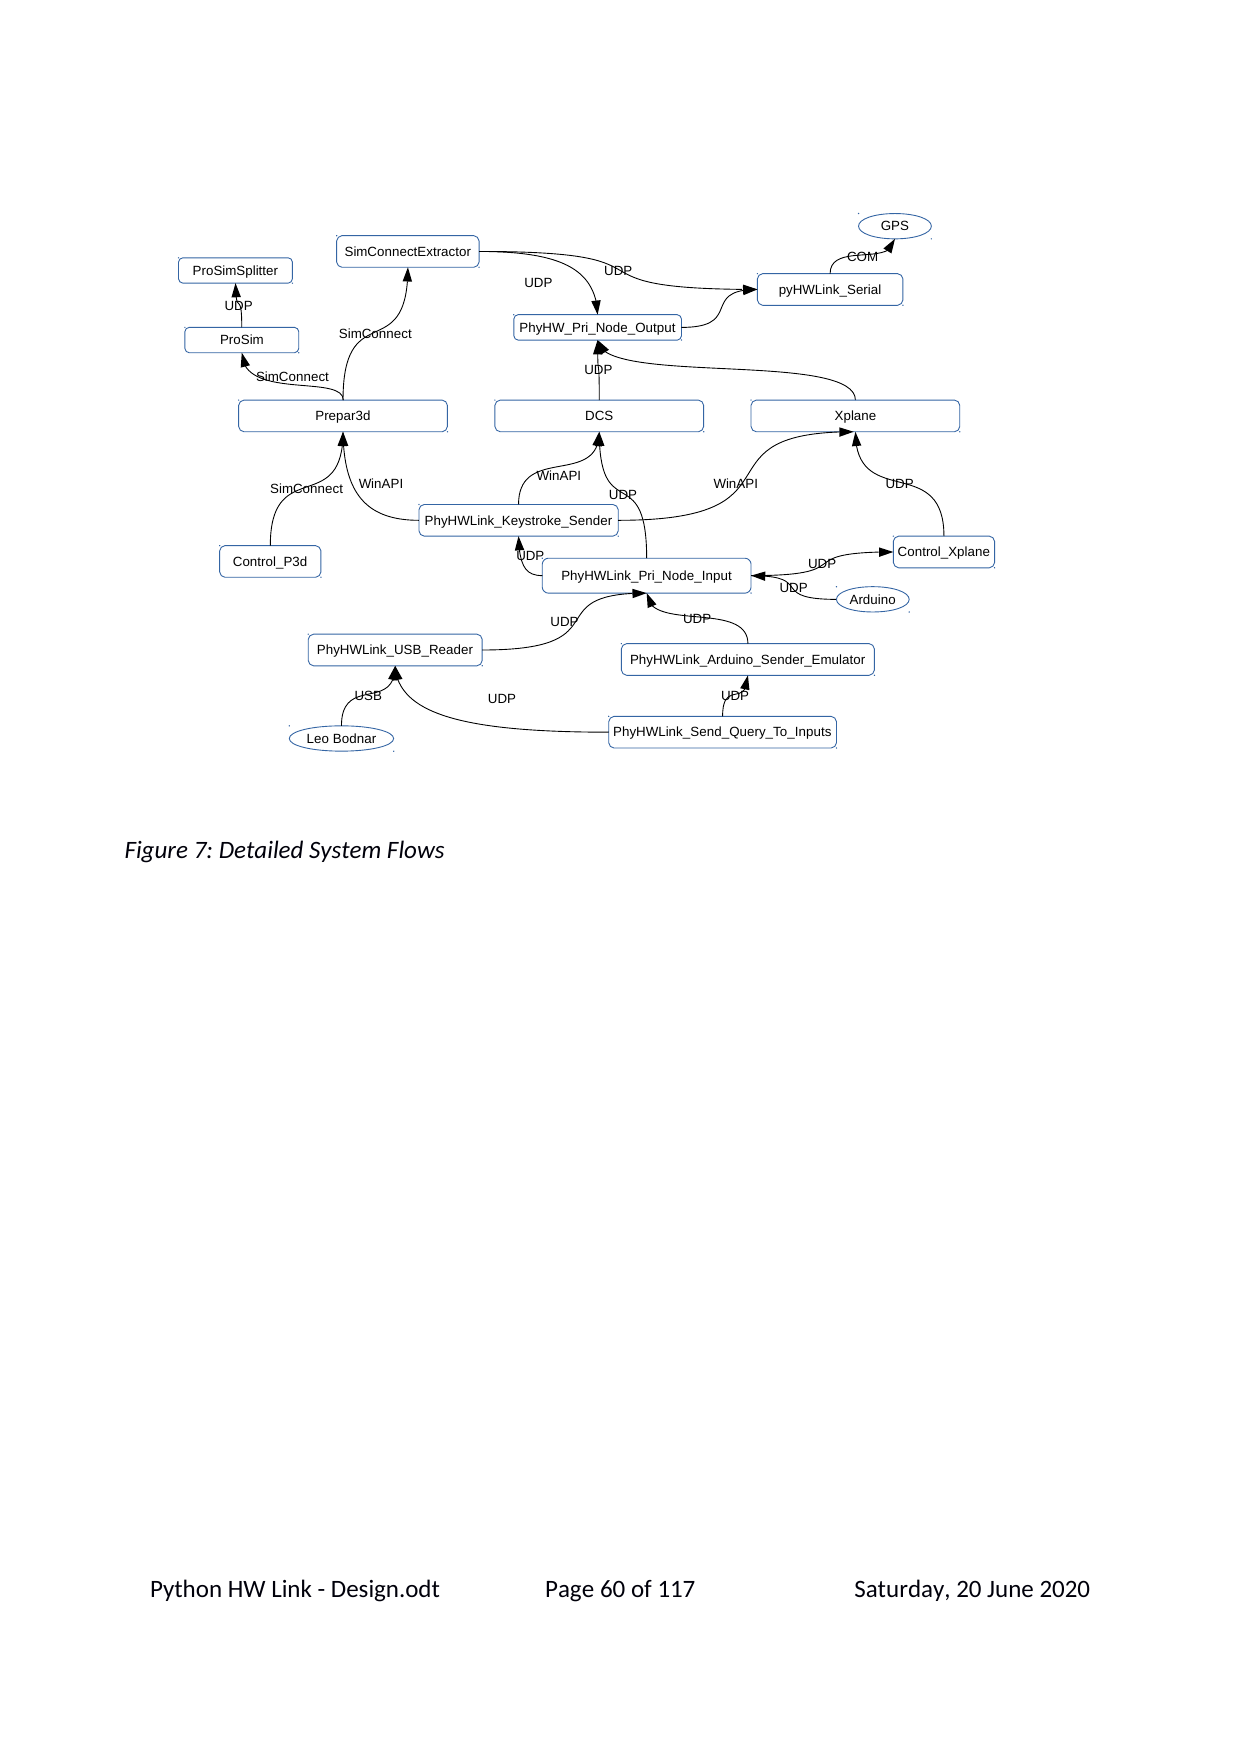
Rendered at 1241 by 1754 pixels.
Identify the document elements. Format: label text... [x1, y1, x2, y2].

text Figure 7: Detailed System Flows [124, 162, 1116, 864]
